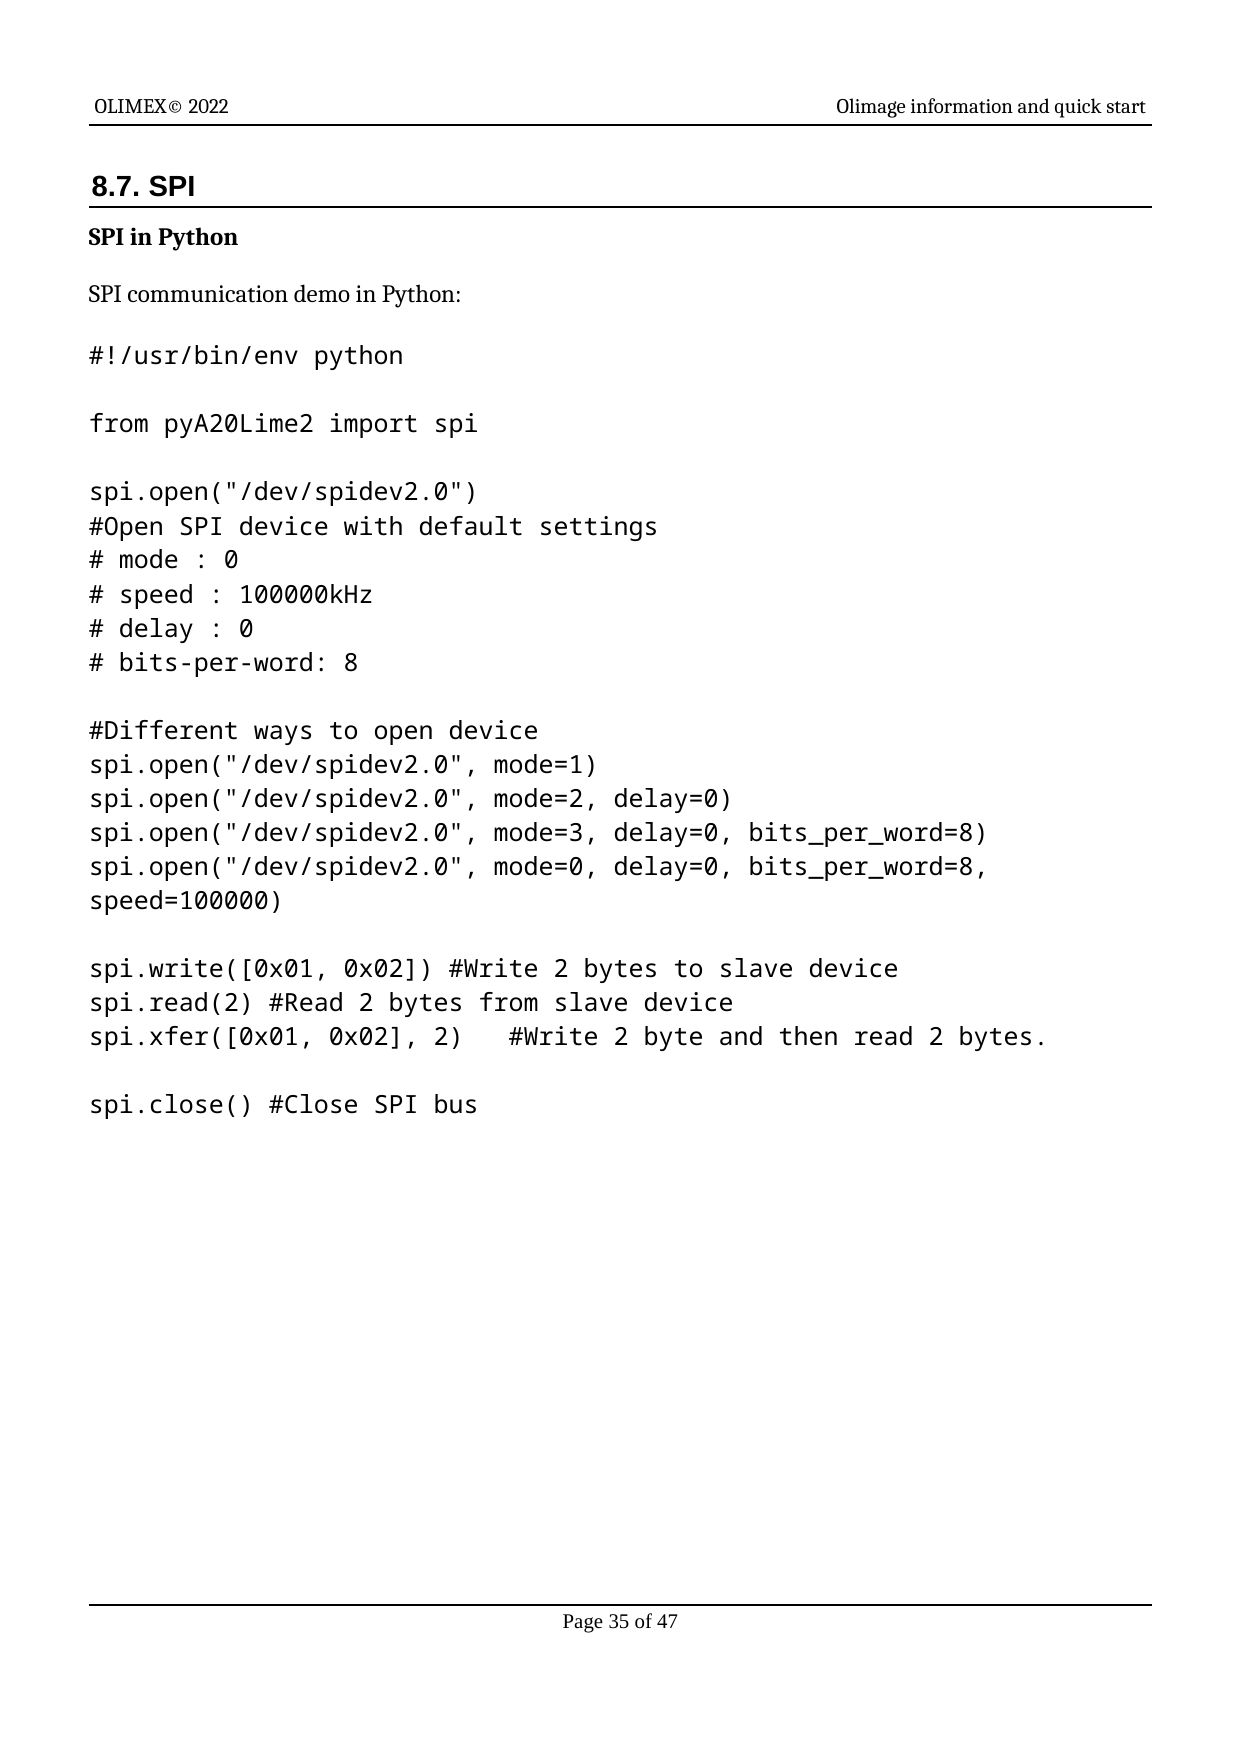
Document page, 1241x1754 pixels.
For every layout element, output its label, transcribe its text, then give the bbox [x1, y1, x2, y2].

subtitle 8.7. SPI [88, 167, 1152, 208]
text from pyA20Lime2 import spi [88, 406, 1152, 440]
text spi.close() #Close SPI bus [88, 1087, 1152, 1121]
text SPI in Python [88, 223, 1152, 252]
text spi.xfer([0x01, 0x02], 2) #Write 2 byte and then read 2 bytes. [88, 1019, 1152, 1053]
text spi.open("/dev/spidev2.0", mode=2, delay=0) [88, 781, 1152, 815]
text # bits-per-word: 8 [88, 644, 1152, 678]
text # mode : 0 [88, 542, 1152, 576]
text SPI communication demo in Python: [88, 280, 1152, 309]
text # speed : 100000kHz [88, 576, 1152, 610]
text #!/usr/bin/env python [88, 338, 1152, 372]
text spi.write([0x01, 0x02]) #Write 2 bytes to slave device [88, 951, 1152, 985]
text spi.open("/dev/spidev2.0", mode=0, delay=0, bits_per_word=8, speed=100000) [88, 849, 1152, 917]
text spi.open("/dev/spidev2.0") [88, 474, 1152, 508]
text # delay : 0 [88, 610, 1152, 644]
text #Different ways to open device [88, 712, 1152, 747]
text #Open SPI device with default settings [88, 508, 1152, 542]
text spi.open("/dev/spidev2.0", mode=1) [88, 747, 1152, 781]
text spi.open("/dev/spidev2.0", mode=3, delay=0, bits_per_word=8) [88, 815, 1152, 849]
text spi.read(2) #Read 2 bytes from slave device [88, 985, 1152, 1019]
